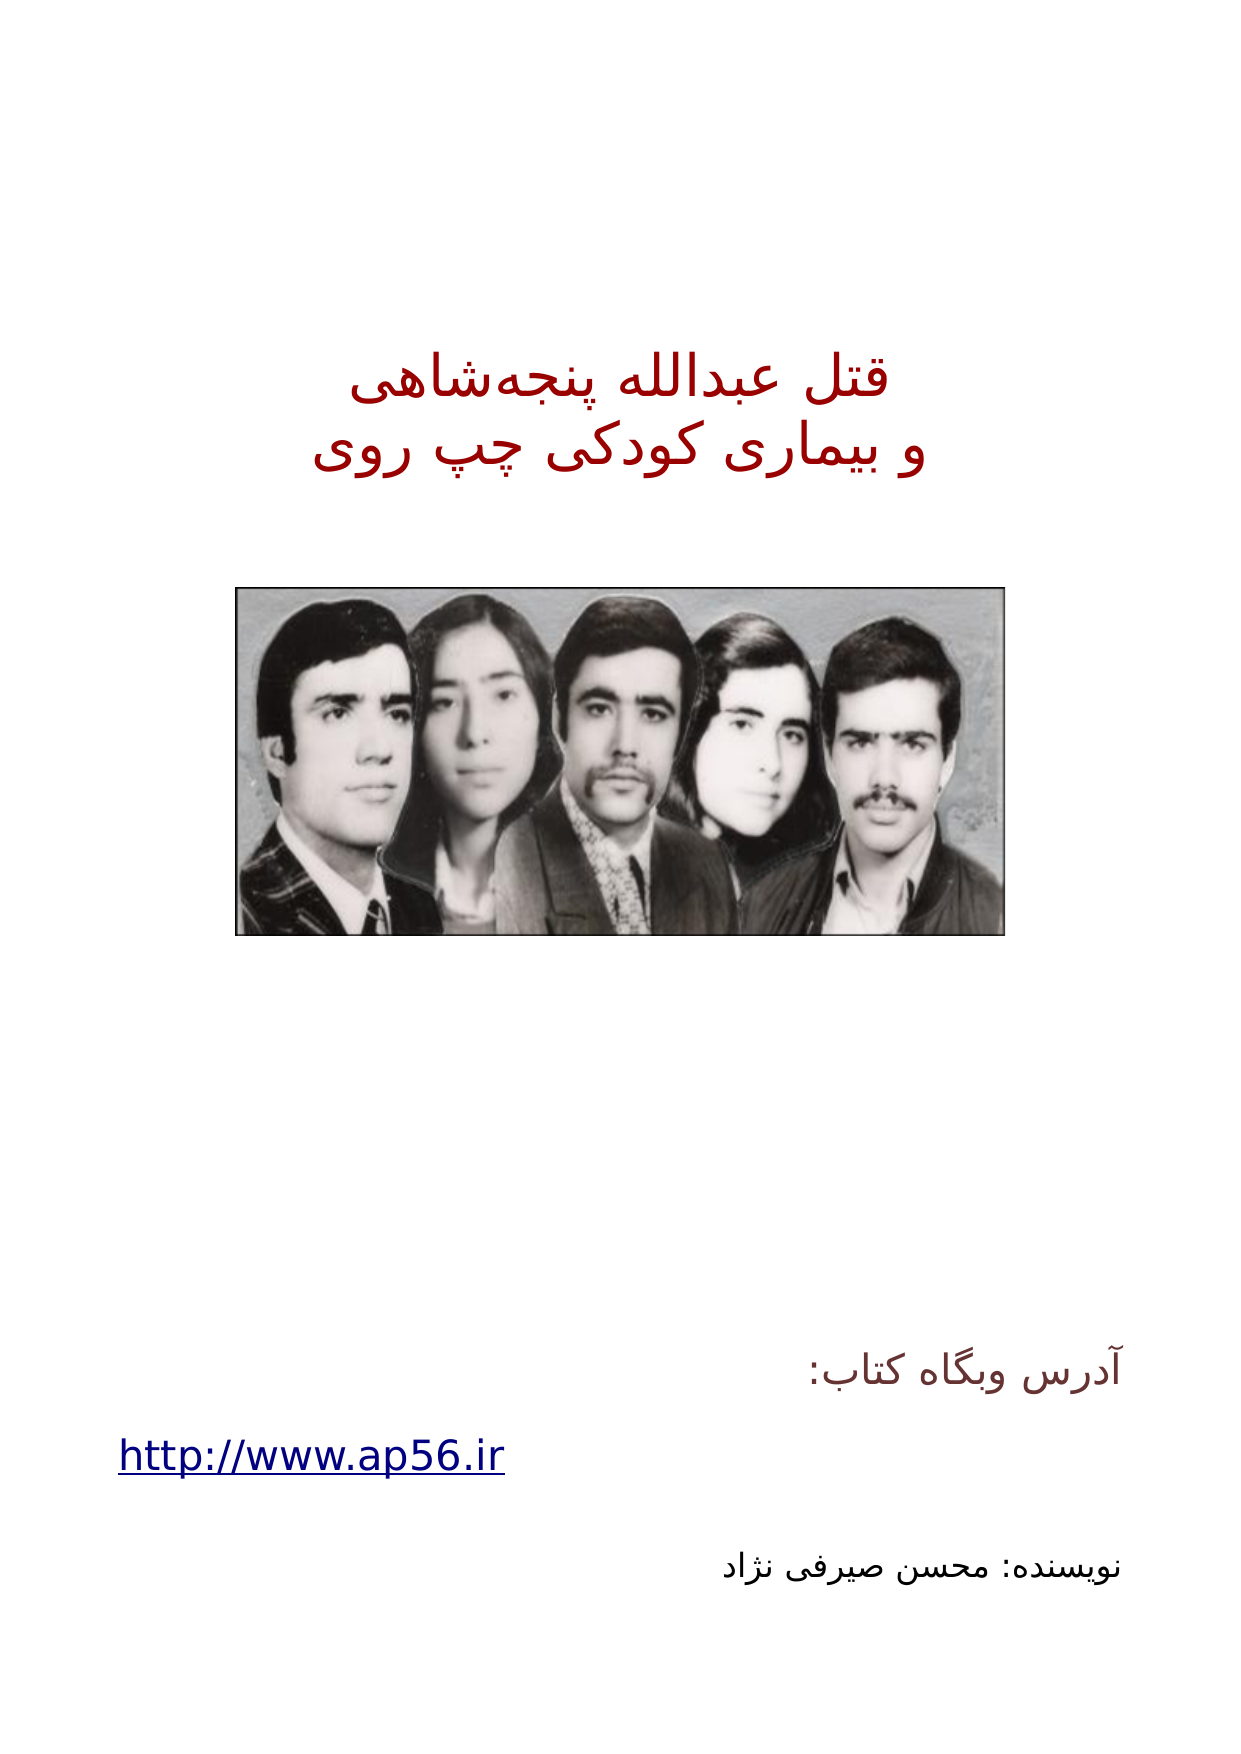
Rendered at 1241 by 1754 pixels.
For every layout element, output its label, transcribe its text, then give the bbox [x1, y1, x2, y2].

subtitle آدرس وبگاه کتاب: [118, 1345, 1122, 1394]
subtitle http://www.ap56.ir [118, 1431, 1122, 1480]
subtitle نویسنده: محسن صیرفی نژاد [118, 1547, 1122, 1586]
title قتل عبدالله پنجه‌شاهی و بیماری کودکی چپ روی [118, 342, 1122, 478]
picture [235, 587, 1006, 936]
